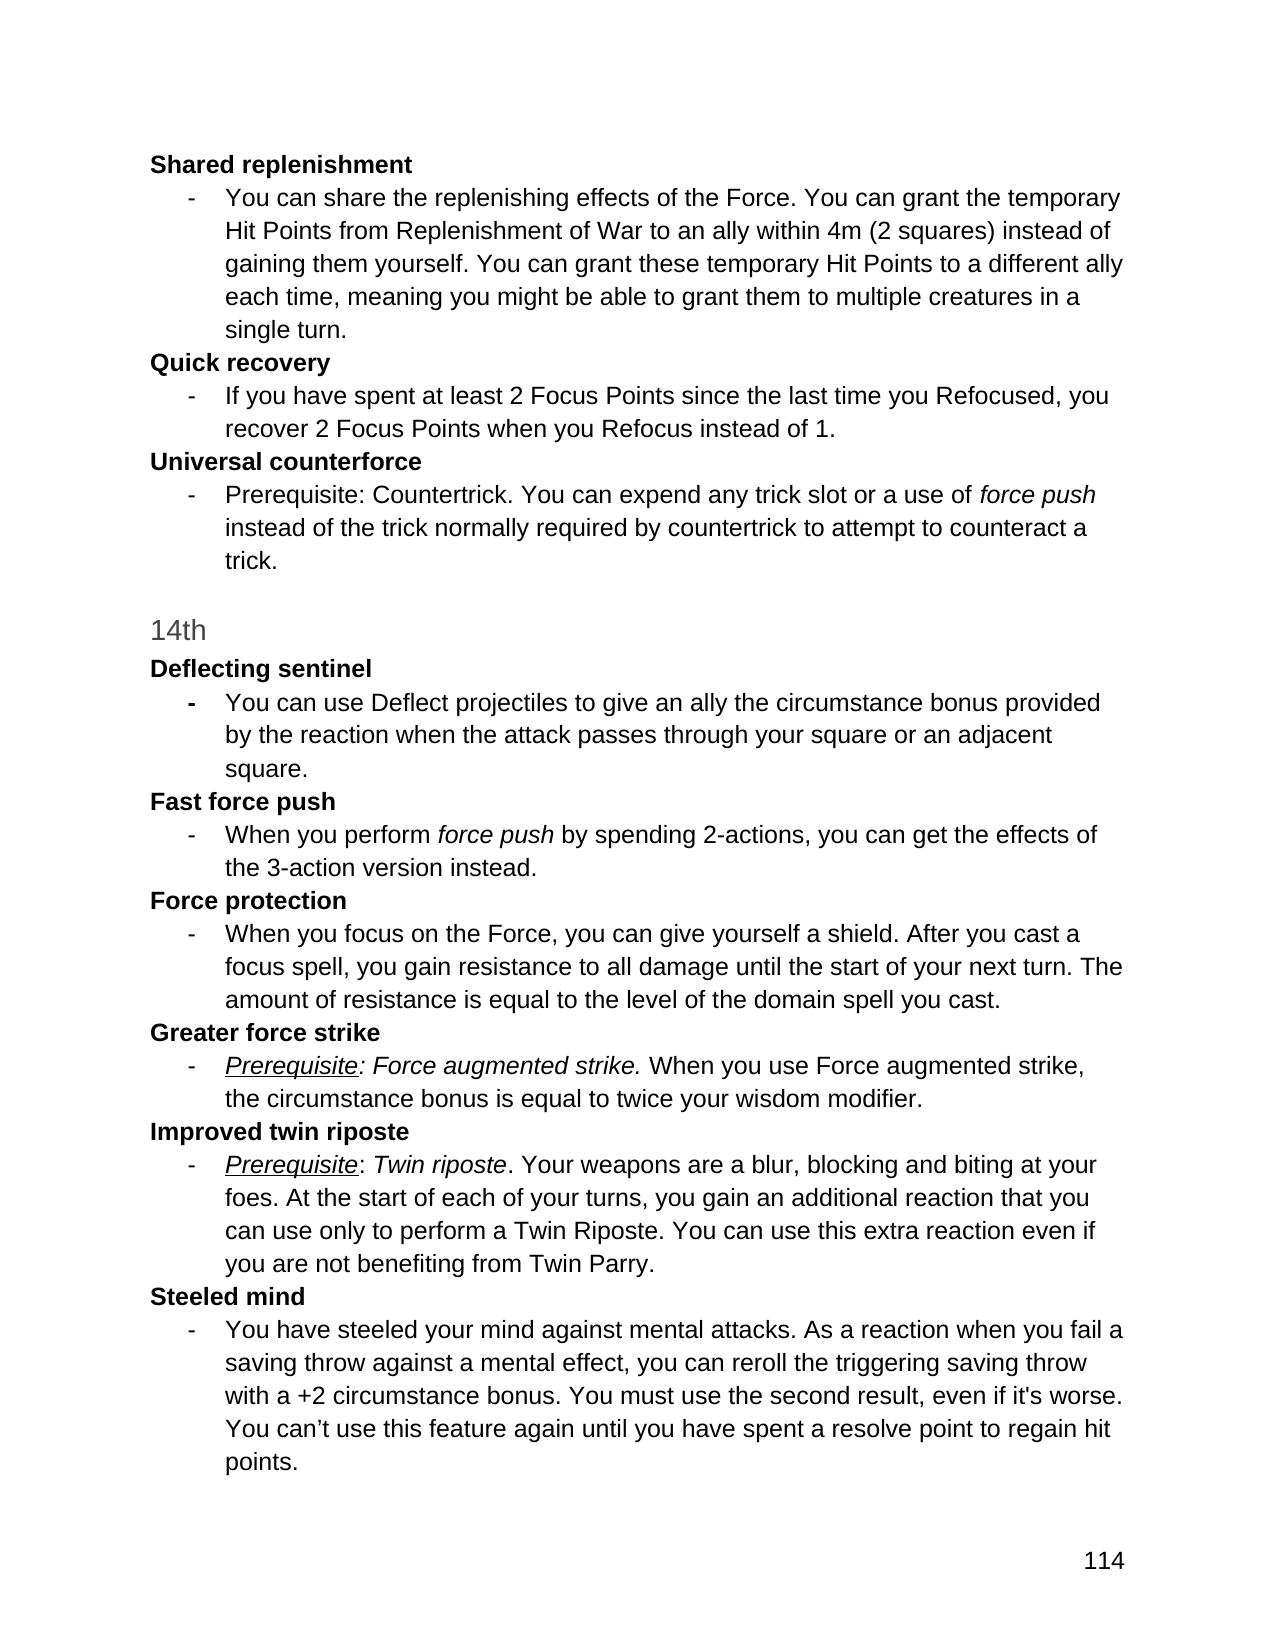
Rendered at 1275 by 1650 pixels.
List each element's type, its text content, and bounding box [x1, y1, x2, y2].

list When you perform force push by spending 2-actions, you can get the effects of the 3-action version instead. [187, 819, 1125, 881]
list You can share the replenishing effects of the Force. You can grant the temporary Hit Points from Replenishment of War to an ally within 4m (2 squares) instead of gaining them yourself. You can grant these temporary Hit Points to a different ally each time, meaning you might be able to grant them to multiple creatures in a single turn. [187, 183, 1125, 344]
text Shared replenishment [150, 150, 1125, 179]
list You have steeled your mind against mental attacks. As a reaction when you fail a saving throw against a mental effect, you can reroll the triggering saving throw with a +2 circumstance bonus. You must use the second result, even if it's worse. You can’t use this feature again until you have spent a resolve point to regain hit points. [187, 1315, 1125, 1476]
text Universal counterforce [150, 447, 1125, 476]
list When you focus on the Force, you can give yourself a shield. After you cast a focus spell, you gain resistance to all damage until the start of your next turn. The amount of resistance is equal to the level of the domain spell you cast. [187, 919, 1125, 1013]
text Steeled mind [150, 1282, 1125, 1311]
list Prerequisite: Force augmented strike. When you use Force augmented strike, the circumstance bonus is equal to twice your wisdom modifier. [187, 1051, 1125, 1112]
text Fast force push [150, 787, 1125, 815]
list If you have spent at least 2 Focus Points since the last time you Refocused, you recover 2 Focus Points when you Refocus instead of 1. [187, 381, 1125, 443]
text Greater force strike [150, 1018, 1125, 1046]
list Prerequisite: Countertrick. You can expend any trick slot or a use of force push instead of the trick normally required by countertrick to attempt to counteract a trick. [187, 480, 1125, 575]
text Deflecting sentinel [150, 654, 1125, 683]
list Prerequisite: Twin riposte. Your weapons are a blur, blocking and biting at your foes. At the start of each of your turns, you gain an additional reaction that you can use only to perform a Twin Riposte. You can use this extra reaction even if you are not benefiting from Twin Parry. [187, 1150, 1125, 1278]
text Improved twin riposte [150, 1117, 1125, 1146]
list You can use Deflect projectiles to give an ally the circumstance bonus provided by the reaction when the attack passes through your square or an adjacent square. [187, 687, 1125, 782]
text Quick recovery [150, 348, 1125, 377]
subtitle 14th [150, 613, 1125, 646]
text Force protection [150, 886, 1125, 914]
